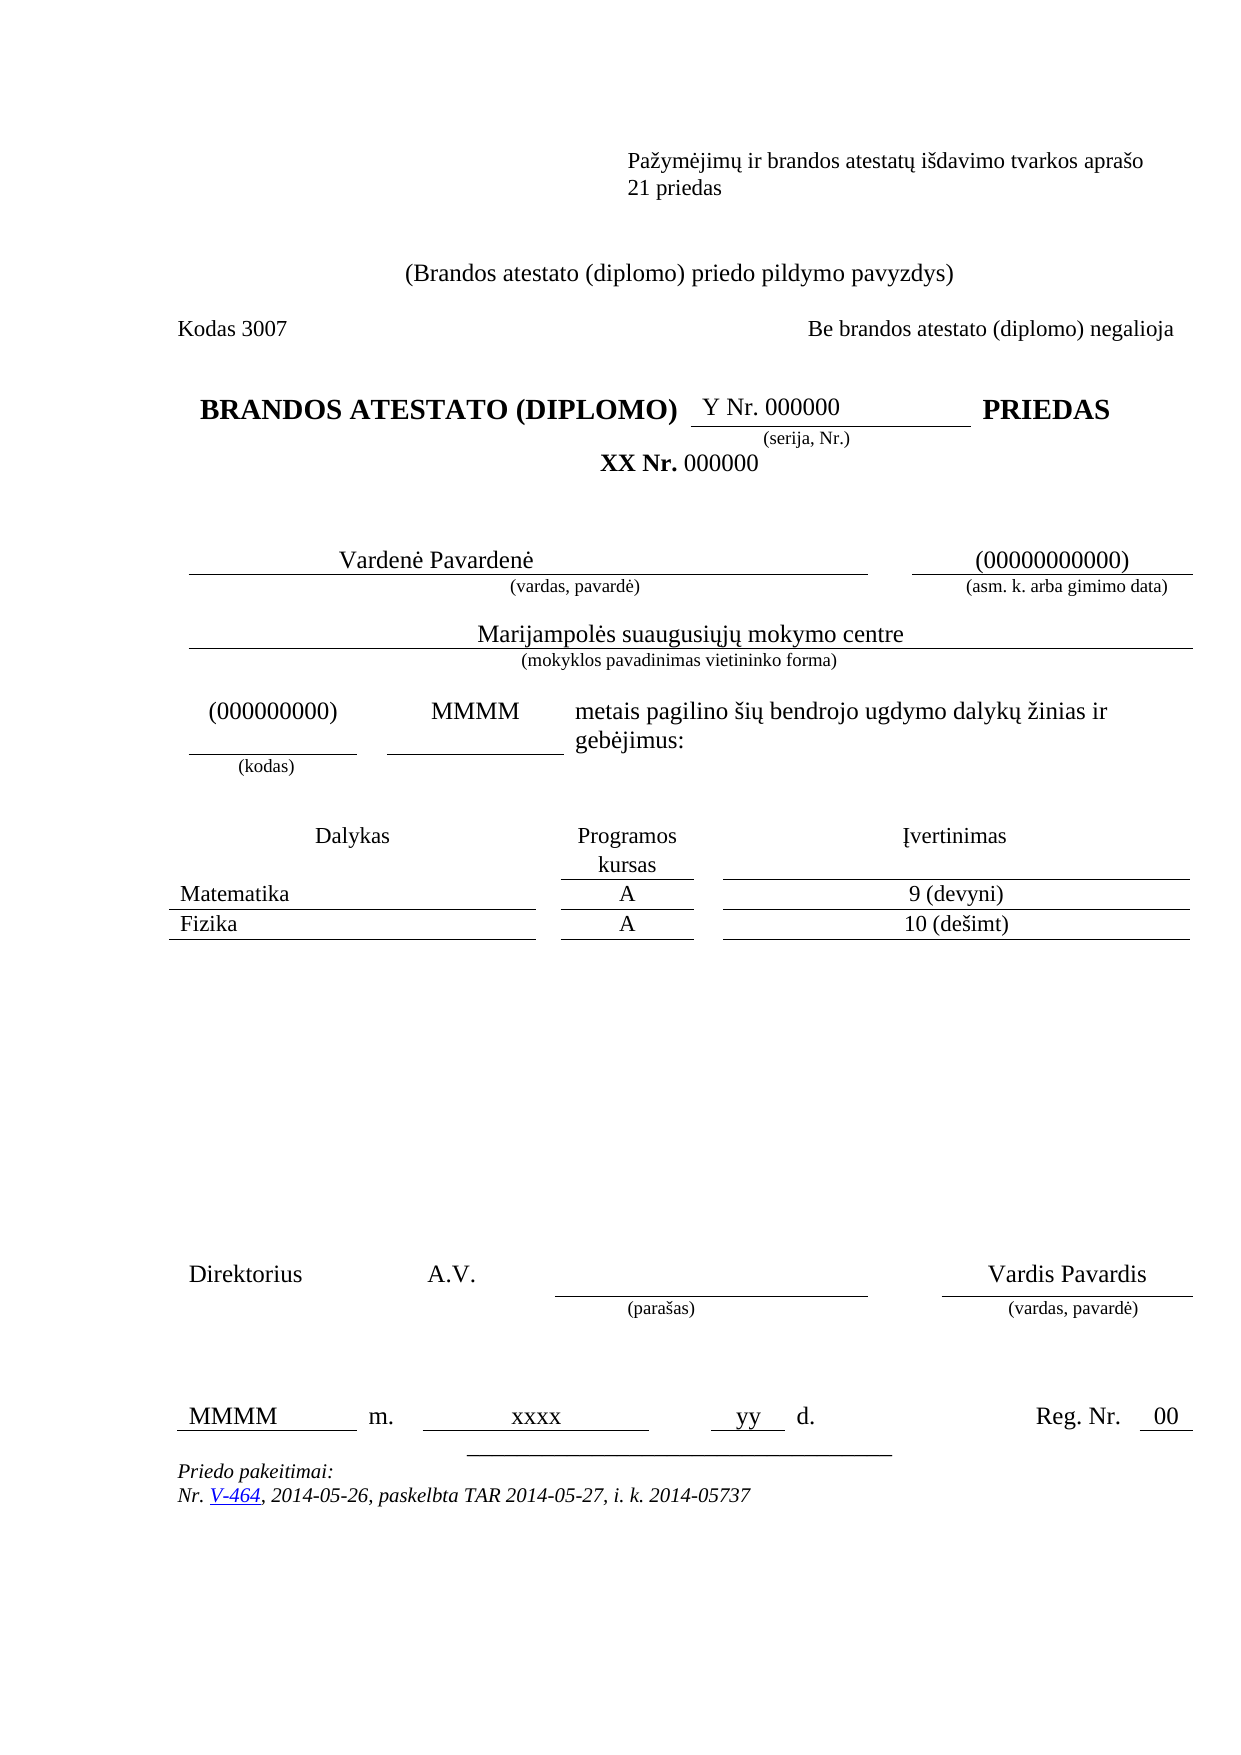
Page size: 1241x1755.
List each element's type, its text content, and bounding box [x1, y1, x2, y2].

table_cell [536, 879, 561, 909]
table_header xxxx [423, 1401, 649, 1429]
table_header [555, 1259, 868, 1296]
table_header Direktorius A.V. [177, 1259, 555, 1296]
table_header yy [711, 1401, 785, 1429]
table_header [868, 1259, 942, 1296]
table_cell [536, 851, 561, 879]
table_header (000000000) [189, 696, 357, 754]
table_header 00 [1140, 1401, 1192, 1429]
table_header Y Nr. 000000 [691, 392, 971, 426]
table_header Įvertinimas [891, 822, 1190, 851]
table_header PRIEDAS [971, 392, 1192, 426]
table_cell A [561, 880, 693, 909]
table_cell Fizika [169, 910, 536, 939]
table_cell 10 (dešimt) [723, 910, 1190, 939]
text __________________________________ [177, 1431, 1181, 1459]
text Priedo pakeitimai: [177, 1459, 1181, 1483]
table_header [649, 1401, 711, 1429]
table_cell [169, 851, 536, 879]
table_cell [694, 851, 723, 879]
table_header Vardenė Pavardenė [189, 545, 868, 574]
table_header [868, 545, 912, 574]
table_header [694, 822, 723, 851]
table_cell Matematika [169, 879, 536, 909]
table_header [357, 696, 387, 754]
table_header [859, 1401, 1024, 1429]
table_header Reg. Nr. [1024, 1401, 1139, 1429]
table_cell [694, 879, 723, 909]
subtitle (parašas) (vardas, pavardė) [177, 1297, 1181, 1340]
table_header m. [357, 1401, 422, 1429]
table_header MMMM [177, 1401, 357, 1429]
table_cell [536, 909, 561, 939]
table_header Programos [561, 822, 693, 851]
text XX Nr. 000000 [177, 448, 1181, 477]
table_header BRANDOS ATESTATO (DIPLOMO) [189, 392, 691, 426]
text Kodas 3007 Be brandos atestato (diplomo) negalioja [177, 315, 1181, 342]
table_cell [723, 851, 1190, 879]
table_header Marijampolės suaugusiųjų mokymo centre [189, 620, 1192, 648]
table_cell 9 (devyni) [723, 880, 1190, 909]
text 21 priedas [552, 174, 1181, 200]
table_header metais pagilino šių bendrojo ugdymo dalykų žinias ir gebėjimus: [564, 696, 1207, 754]
table_header Vardis Pavardis [942, 1259, 1192, 1296]
text (serija, Nr.) [177, 427, 1181, 448]
table_cell A [561, 910, 693, 939]
table_header Dalykas [169, 822, 536, 851]
table_cell [694, 909, 723, 939]
table_header [723, 822, 891, 851]
text Pažymėjimų ir brandos atestatų išdavimo tvarkos aprašo [627, 148, 1181, 174]
text Nr. V-464, 2014-05-26, paskelbta TAR 2014-05-27, i. k. 2014-05737 [177, 1483, 1181, 1507]
text (kodas) [177, 755, 1181, 776]
table_header [536, 822, 561, 851]
table_cell kursas [561, 851, 693, 879]
table_header (00000000000) [912, 545, 1192, 574]
table_header MMMM [387, 696, 563, 754]
subtitle (Brandos atestato (diplomo) priedo pildymo pavyzdys) [177, 258, 1181, 287]
text (mokyklos pavadinimas vietininko forma) [177, 649, 1181, 671]
table_header d. [785, 1401, 859, 1429]
text (vardas, pavardė) (asm. k. arba gimimo data) [177, 575, 1181, 597]
